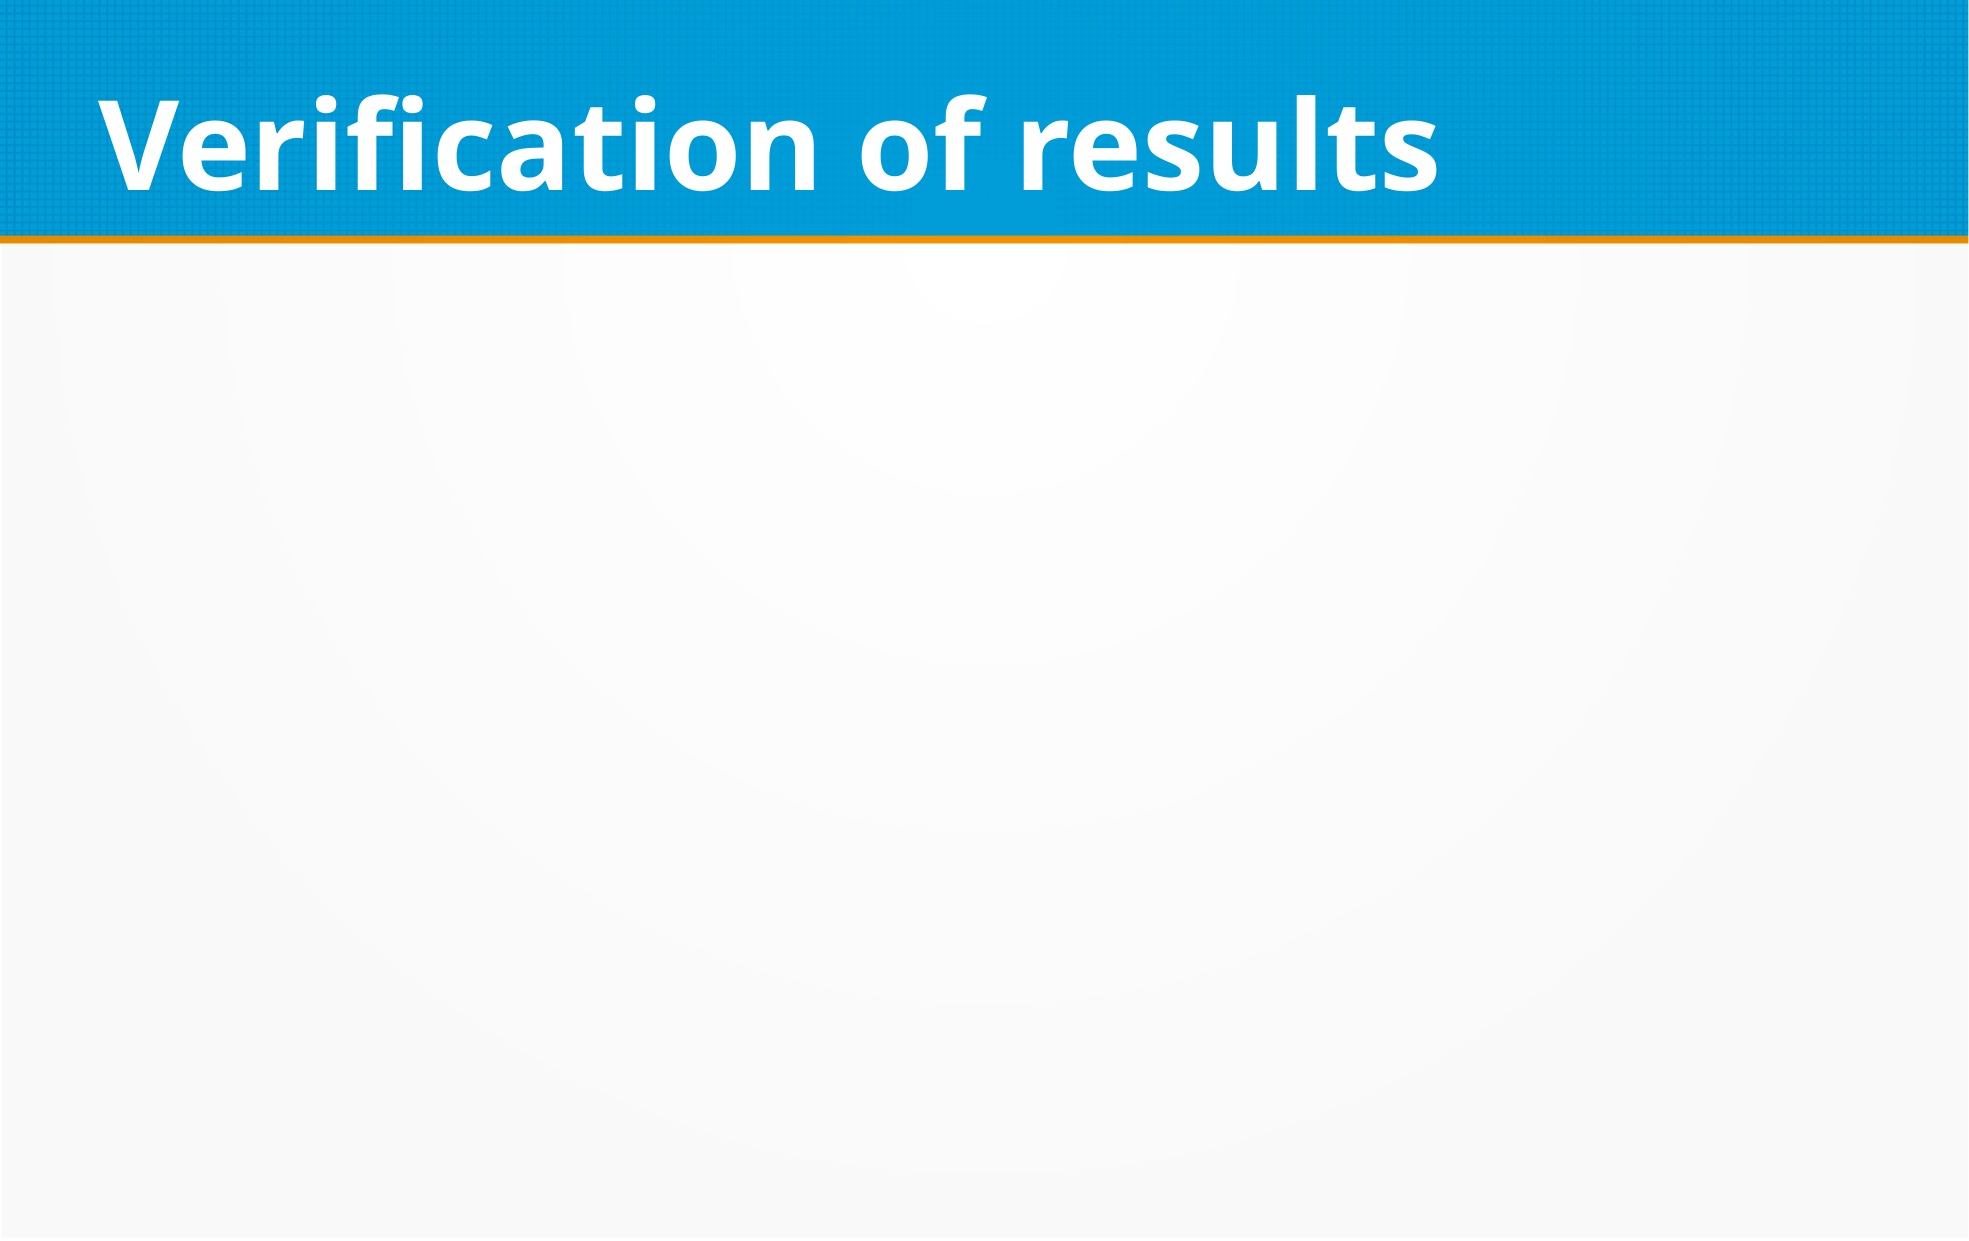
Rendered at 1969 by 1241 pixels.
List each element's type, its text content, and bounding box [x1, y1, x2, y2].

picture [0, 236, 1969, 1241]
title Verification of results [98, 19, 1870, 227]
